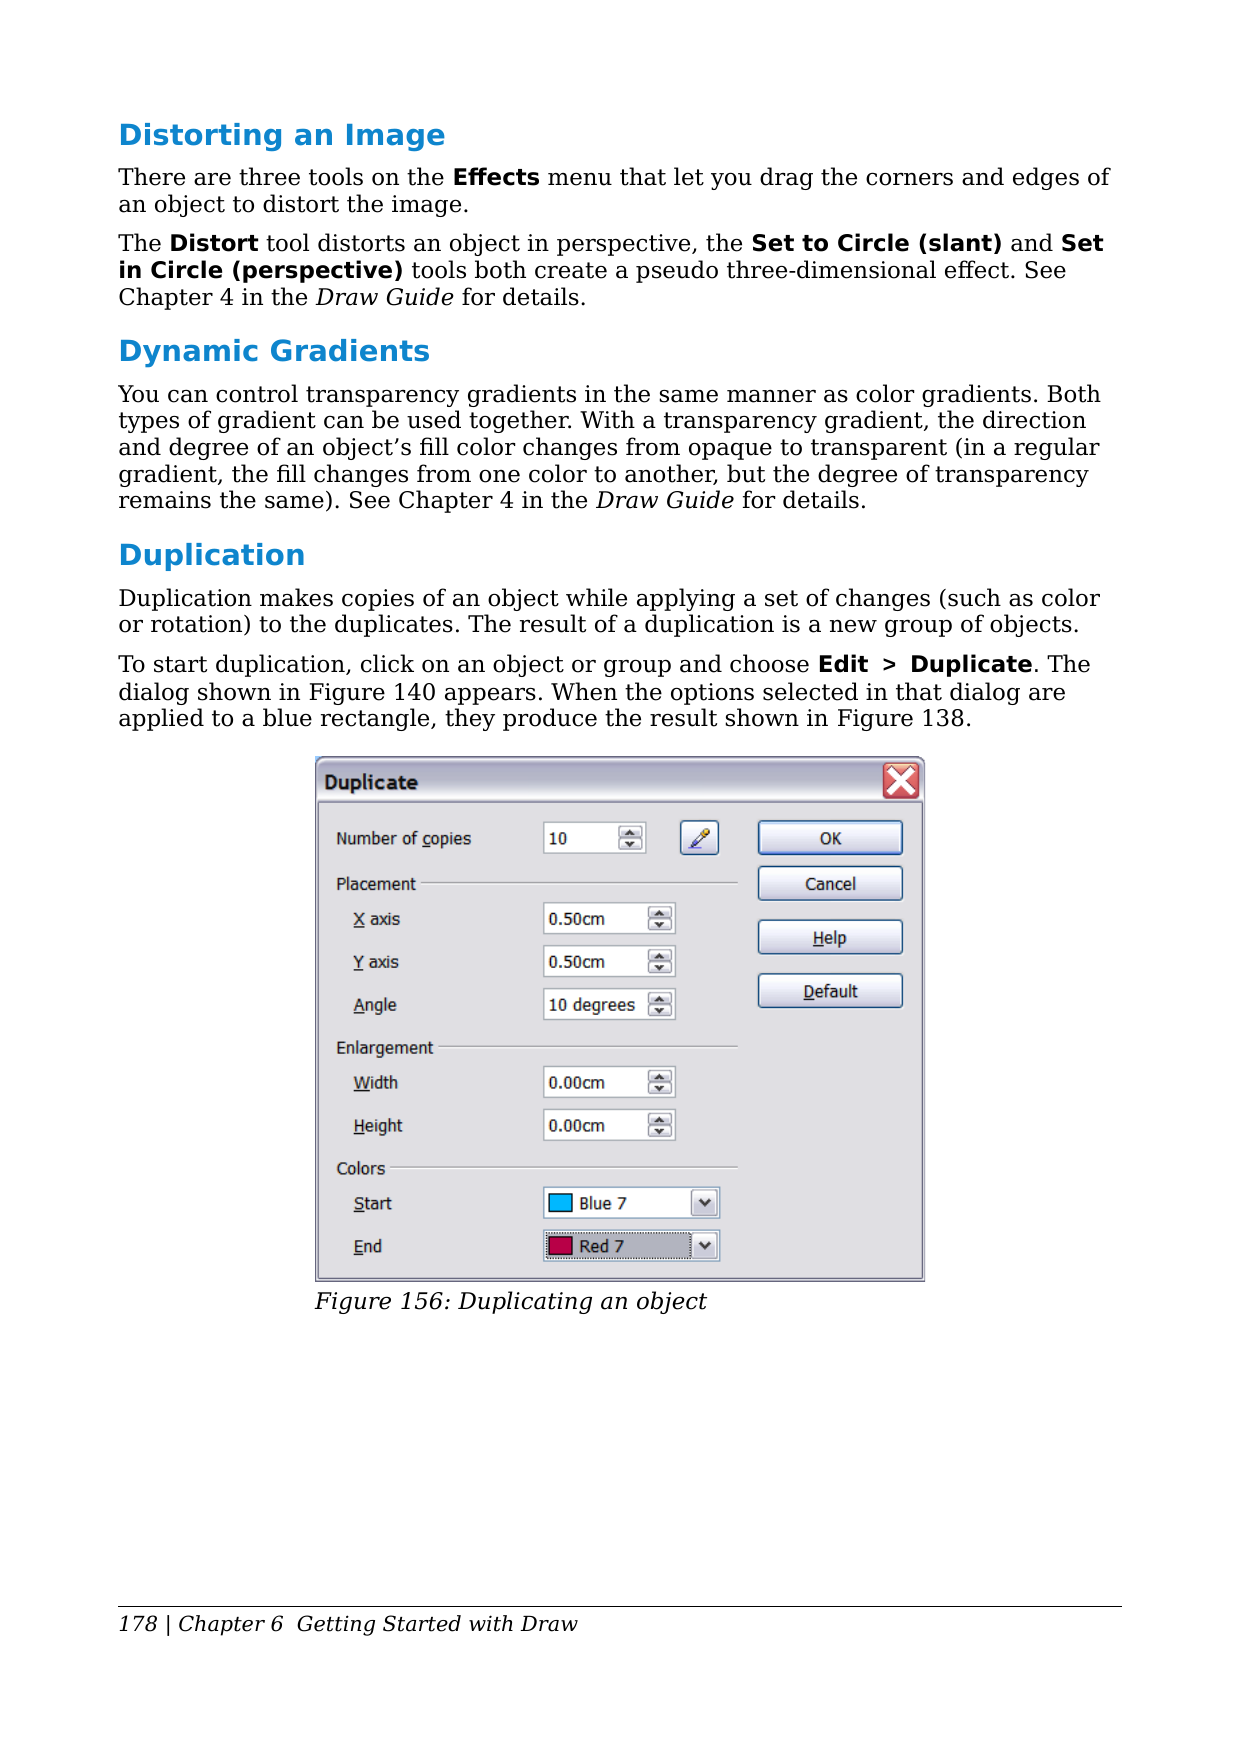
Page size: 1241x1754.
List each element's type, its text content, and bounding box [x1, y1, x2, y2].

picture [315, 756, 926, 1282]
text The Distort tool distorts an object in perspective, the Set to Circle (slant) and Set in Circle (perspective) tools both create a pseudo three-dimensional effect. See Chapter 4 in the Draw Guide for details. [118, 230, 1122, 310]
subtitle Duplication [118, 538, 1122, 572]
text To start duplication, click on an object or group and choose Edit > Duplicate. The dialog shown in Figure 7 appears. When the options selected in that dialog are applied to a blue rectangle, they produce the result shown in Figure 5. [118, 651, 1122, 732]
subtitle Dynamic Gradients [118, 334, 1122, 368]
text Duplication makes copies of an object while applying a set of changes (such as color or rotation) to the duplicates. The result of a duplication is a new group of objects. [118, 585, 1122, 638]
subtitle Distorting an Image [118, 118, 1122, 152]
text Figure 23: Duplicating an object [315, 1288, 925, 1315]
text You can control transparency gradients in the same manner as color gradients. Both types of gradient can be used together. With a transparency gradient, the direction and degree of an object’s fill color changes from opaque to transparent (in a regular gradient, the fill changes from one color to another, but the degree of transparency remains the same). See Chapter 4 in the Draw Guide for details. [118, 381, 1122, 514]
text There are three tools on the Effects menu that let you drag the corners and edges of an object to distort the image. [118, 164, 1122, 218]
